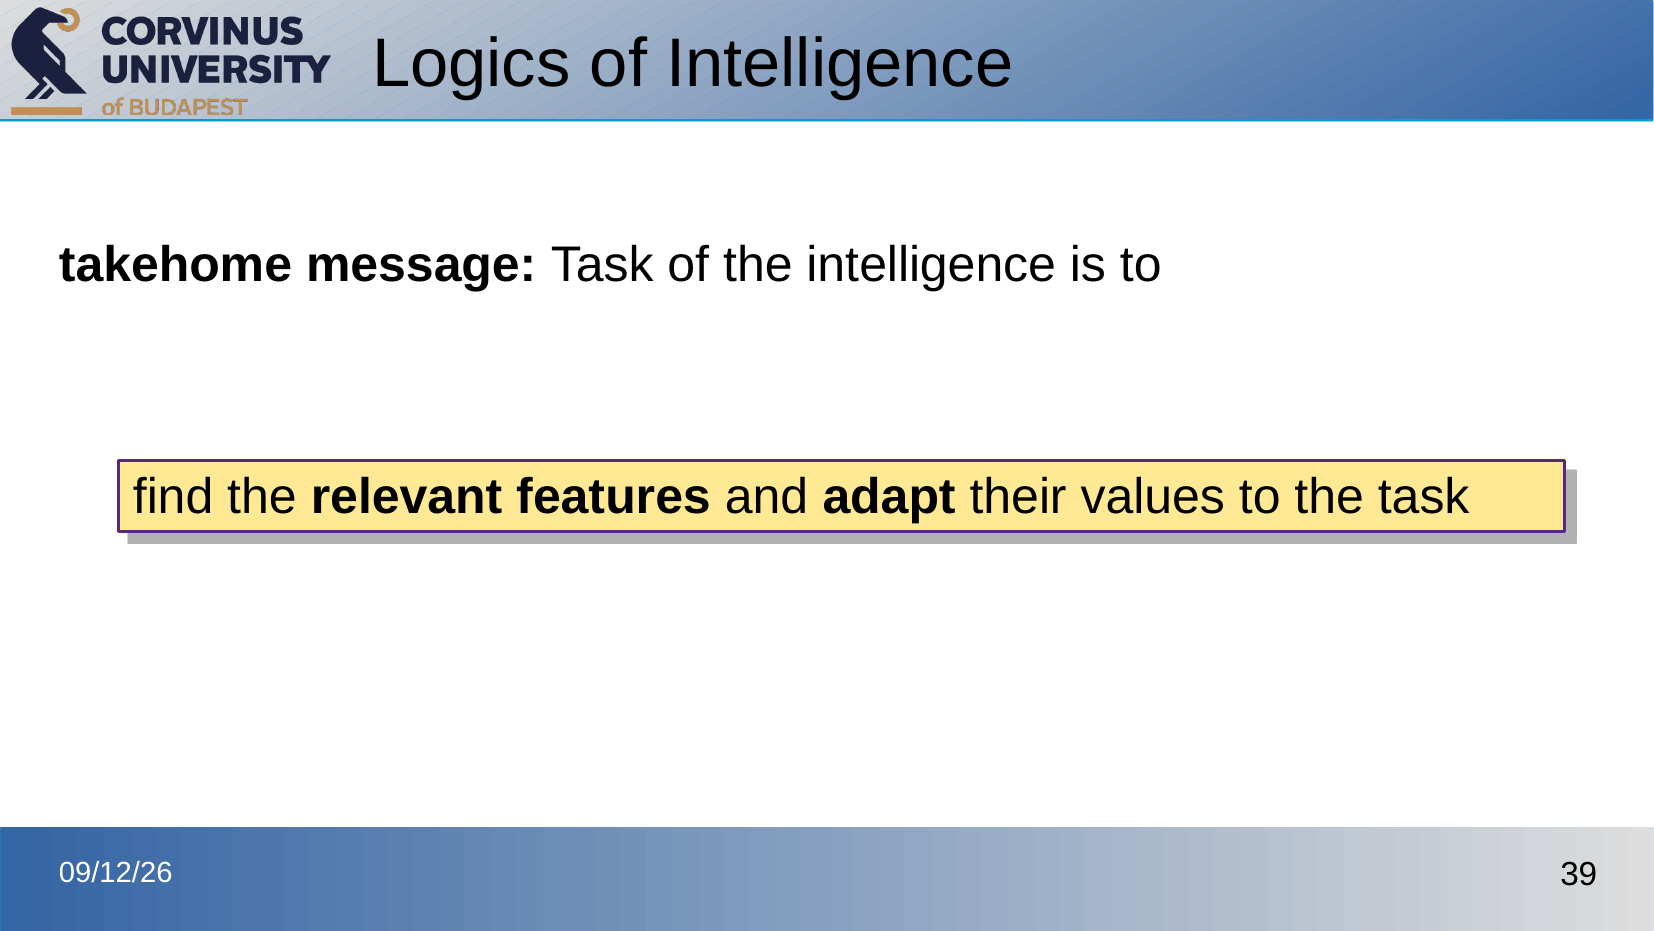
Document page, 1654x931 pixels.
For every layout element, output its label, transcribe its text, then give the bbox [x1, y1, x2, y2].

picture [11, 7, 331, 115]
list takehome message: Task of the intelligence is to [59, 236, 1595, 296]
title Logics of Intelligence [372, 23, 1625, 103]
text_box find the relevant features and adapt their values to the task [118, 460, 1565, 532]
